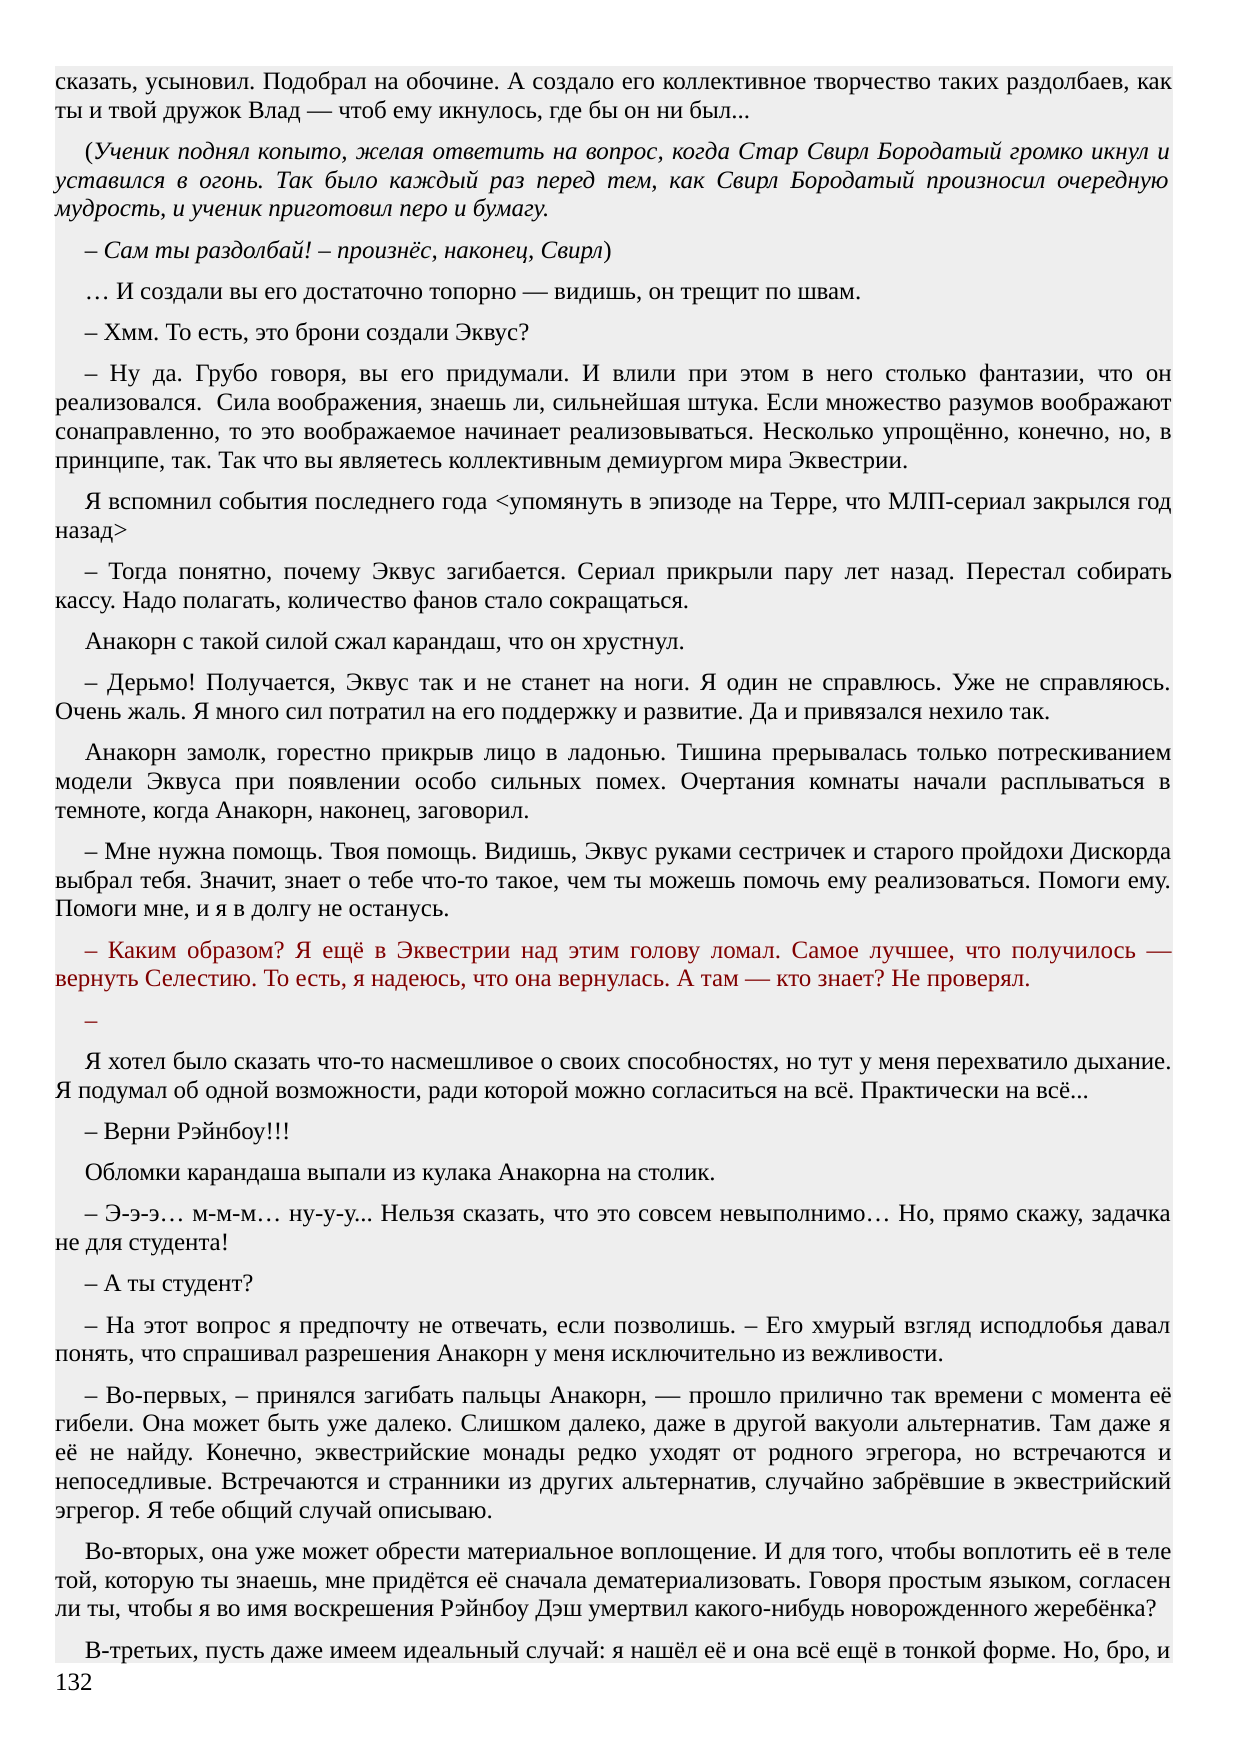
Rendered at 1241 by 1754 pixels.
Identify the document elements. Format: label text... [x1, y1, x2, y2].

text – Ну да. Грубо говоря, вы его придумали. И влили при этом в него столько фантазии, что он реализовался. Сила воображения, знаешь ли, сильнейшая штука. Если множество разумов воображают сонаправленно, то это воображаемое начинает реализовываться. Несколько упрощённо, конечно, но, в принципе, так. Так что вы являетесь коллективным демиургом мира Эквестрии. [55, 358, 1173, 473]
text Я вспомнил события последнего года <упомянуть в эпизоде на Терре, что МЛП-сериал закрылся год назад> [55, 486, 1173, 543]
text – Дерьмо! Получается, Эквус так и не станет на ноги. Я один не справлюсь. Уже не справляюсь. Очень жаль. Я много сил потратил на его поддержку и развитие. Да и привязался нехило так. [55, 667, 1173, 725]
text – [55, 1005, 1173, 1033]
text (Ученик поднял копыто, желая ответить на вопрос, когда Стар Свирл Бородатый громко икнул и уставился в огонь. Так было каждый раз перед тем, как Свирл Бородатый произносил очередную мудрость, и ученик приготовил перо и бумагу. [55, 136, 1173, 222]
text – Э-э-э… м-м-м… ну-у-у... Нельзя сказать, что это совсем невыполнимо… Но, прямо скажу, задачка не для студента! [55, 1198, 1173, 1256]
text Я хотел было сказать что-то насмешливое о своих способностях, но тут у меня перехватило дыхание. Я подумал об одной возможности, ради которой можно согласиться на всё. Практически на всё... [55, 1046, 1173, 1103]
text – Каким образом? Я ещё в Эквестрии над этим голову ломал. Самое лучшее, что получилось — вернуть Селестию. То есть, я надеюсь, что она вернулась. А там — кто знает? Не проверял. [55, 935, 1173, 992]
text – Хмм. То есть, это брони создали Эквус? [55, 317, 1173, 346]
text – На этот вопрос я предпочту не отвечать, если позволишь. – Его хмурый взгляд исподлобья давал понять, что спрашивал разрешения Анакорн у меня исключительно из вежливости. [55, 1310, 1173, 1367]
text Анакорн замолк, горестно прикрыв лицо в ладонью. Тишина прерывалась только потрескиванием модели Эквуса при появлении особо сильных помех. Очертания комнаты начали расплываться в темноте, когда Анакорн, наконец, заговорил. [55, 737, 1173, 823]
text – Верни Рэйнбоу!!! [55, 1116, 1173, 1145]
text сказать, усыновил. Подобрал на обочине. А создало его коллективное творчество таких раздолбаев, как ты и твой дружок Влад — чтоб ему икнулось, где бы он ни был... [55, 66, 1173, 123]
text – А ты студент? [55, 1268, 1173, 1297]
text Анакорн с такой силой сжал карандаш, что он хрустнул. [55, 626, 1173, 655]
text Обломки карандаша выпали из кулака Анакорна на столик. [55, 1157, 1173, 1186]
text – Тогда понятно, почему Эквус загибается. Сериал прикрыли пару лет назад. Перестал собирать кассу. Надо полагать, количество фанов стало сокращаться. [55, 556, 1173, 613]
text – Во-первых, – принялся загибать пальцы Анакорн, — прошло прилично так времени с момента её гибели. Она может быть уже далеко. Слишком далеко, даже в другой вакуоли альтернатив. Там даже я её не найду. Конечно, эквестрийские монады редко уходят от родного эгрегора, но встречаются и непоседливые. Встречаются и странники из других альтернатив, случайно забрёвшие в эквестрийский эгрегор. Я тебе общий случай описываю. [55, 1380, 1173, 1523]
text Во-вторых, она уже может обрести материальное воплощение. И для того, чтобы воплотить её в теле той, которую ты знаешь, мне придётся её сначала дематериализовать. Говоря простым языком, согласен ли ты, чтобы я во имя воскрешения Рэйнбоу Дэш умертвил какого-нибудь новорожденного жеребёнка? [55, 1536, 1173, 1622]
text В-третьих, пусть даже имеем идеальный случай: я нашёл её и она всё ещё в тонкой форме. Но, бро, и [55, 1635, 1173, 1663]
text … И создали вы его достаточно топорно — видишь, он трещит по швам. [55, 276, 1173, 305]
text – Сам ты раздолбай! – произнёс, наконец, Свирл) [55, 235, 1173, 263]
text – Мне нужна помощь. Твоя помощь. Видишь, Эквус руками сестричек и старого пройдохи Дискорда выбрал тебя. Значит, знает о тебе что-то такое, чем ты можешь помочь ему реализоваться. Помоги ему. Помоги мне, и я в долгу не останусь. [55, 836, 1173, 922]
